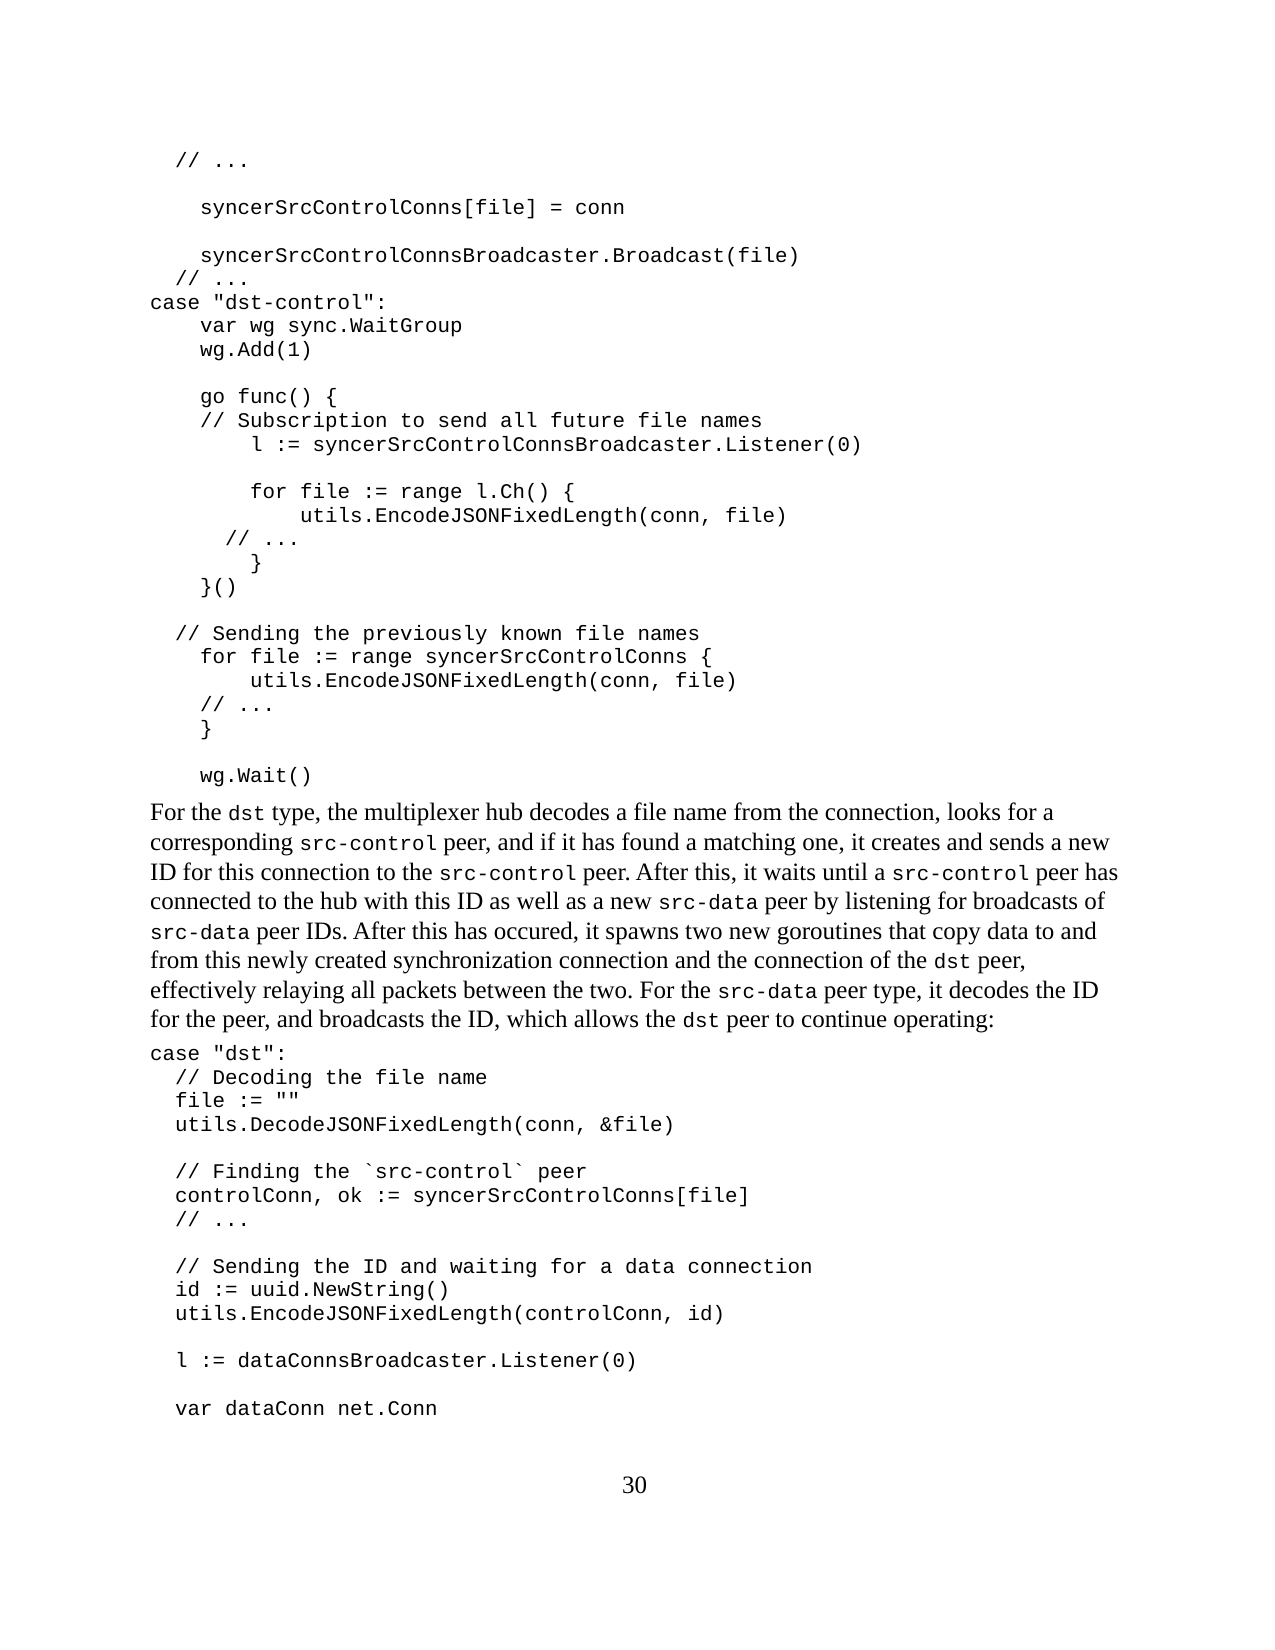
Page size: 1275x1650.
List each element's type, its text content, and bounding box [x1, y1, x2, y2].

text file := "" [150, 1090, 1125, 1114]
text case "dst": [150, 1043, 1125, 1067]
text // ... [150, 150, 1125, 174]
text for file := range syncerSrcControlConns { [150, 647, 1125, 670]
text // Decoding the file name [150, 1067, 1125, 1090]
text l := syncerSrcControlConnsBroadcaster.Listener(0) [150, 434, 1125, 457]
text var wg sync.WaitGroup [150, 316, 1125, 339]
text // ... [150, 268, 1125, 292]
text var dataConn net.Conn [150, 1398, 1125, 1421]
text id := uuid.NewString() [150, 1279, 1125, 1303]
text // ... [150, 528, 1125, 552]
text }() [150, 576, 1125, 599]
text // ... [150, 694, 1125, 717]
text syncerSrcControlConnsBroadcaster.Broadcast(file) [150, 244, 1125, 268]
text go func() { [150, 386, 1125, 410]
text // Sending the ID and waiting for a data connection [150, 1256, 1125, 1279]
text // Sending the previously known file names [150, 623, 1125, 647]
text utils.EncodeJSONFixedLength(controlConn, id) [150, 1303, 1125, 1327]
text } [150, 717, 1125, 741]
text For the dst type, the multiplexer hub decodes a file name from the connection, looks for a corresponding src-control peer, and if it has found a matching one, it creates and sends a new ID for this connection to the src-control peer. After this, it waits until a src-control peer has connected to the hub with this ID as well as a new src-data peer by listening for broadcasts of src-data peer IDs. After this has occured, it spawns two new goroutines that copy data to and from this newly created synchronization connection and the connection of the dst peer, effectively relaying all packets between the two. For the src-data peer type, it decodes the ID for the peer, and broadcasts the ID, which allows the dst peer to continue operating: [150, 797, 1125, 1034]
text l := dataConnsBroadcaster.Listener(0) [150, 1350, 1125, 1374]
text wg.Add(1) [150, 339, 1125, 363]
text // ... [150, 1208, 1125, 1232]
text controlConn, ok := syncerSrcControlConns[file] [150, 1185, 1125, 1208]
text syncerSrcControlConns[file] = conn [150, 197, 1125, 221]
text for file := range l.Ch() { [150, 481, 1125, 505]
text // Finding the `src-control` peer [150, 1161, 1125, 1185]
text wg.Wait() [150, 765, 1125, 788]
text utils.EncodeJSONFixedLength(conn, file) [150, 505, 1125, 528]
text } [150, 552, 1125, 576]
text case "dst-control": [150, 292, 1125, 316]
text utils.DecodeJSONFixedLength(conn, &file) [150, 1114, 1125, 1138]
text // Subscription to send all future file names [150, 410, 1125, 434]
text utils.EncodeJSONFixedLength(conn, file) [150, 670, 1125, 694]
